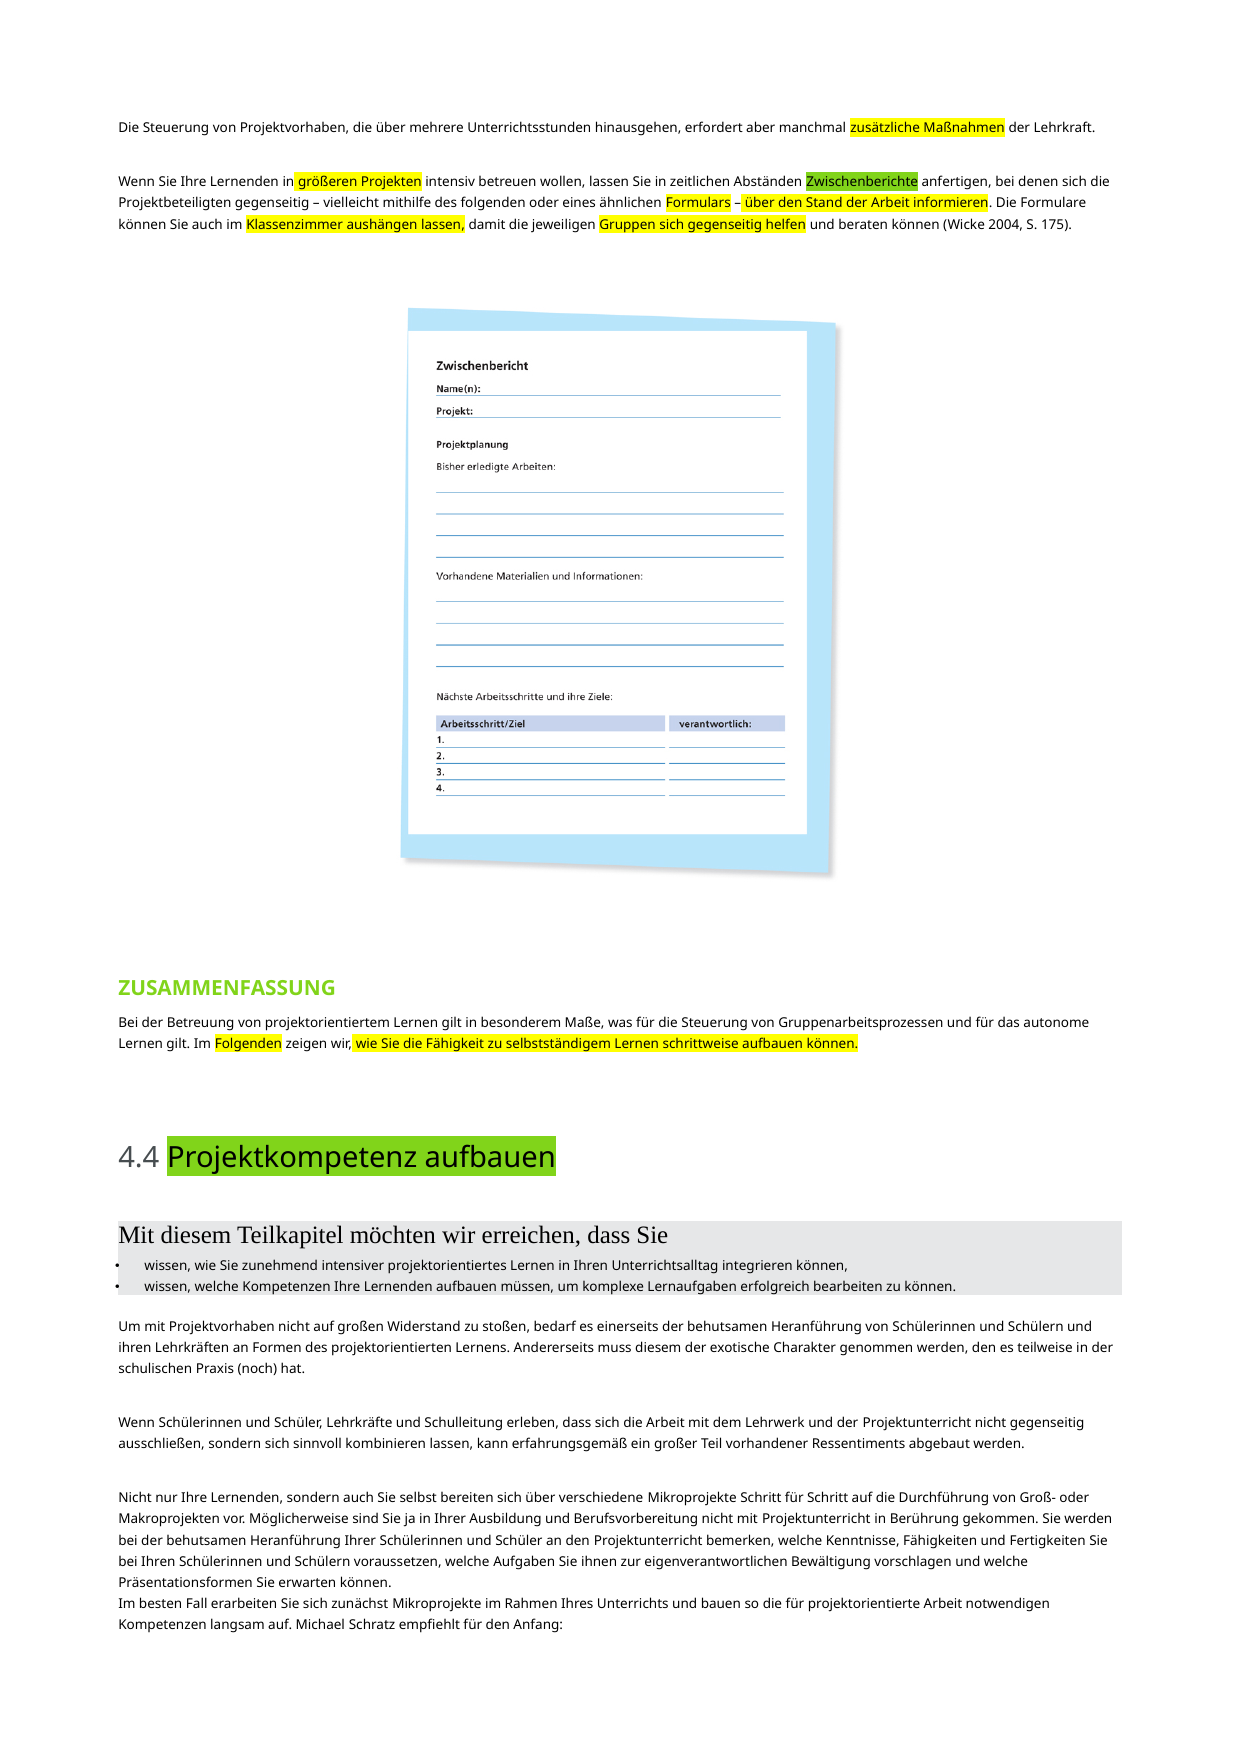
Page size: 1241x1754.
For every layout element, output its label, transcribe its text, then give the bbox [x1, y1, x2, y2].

text Im besten Fall erarbeiten Sie sich zunächst Mikroprojekte im Rahmen Ihres Unterrichts und bauen so die für projektorientierte Arbeit notwendigen Kompetenzen langsam auf. Michael Schratz empfiehlt für den Anfang: [118, 1594, 1122, 1633]
list wissen, wie Sie zunehmend intensiver projektorientiertes Lernen in Ihren Unterrichtsalltag integrieren können, [118, 1254, 1122, 1274]
picture [396, 301, 845, 882]
text Mit diesem Teilkapitel möchten wir erreichen, dass Sie [118, 1221, 1122, 1249]
text Um mit Projektvorhaben nicht auf großen Widerstand zu stoßen, bedarf es einerseits der behutsamen Heranführung von Schülerinnen und Schülern und ihren Lehrkräften an Formen des projektorientierten Lernens. Andererseits muss diesem der exotische Charakter genommen werden, den es teilweise in der schulischen Praxis (noch) hat. [118, 1316, 1122, 1377]
subtitle ZUSAMMENFASSUNG [118, 973, 1122, 1001]
text Wenn Sie Ihre Lernenden in größeren Projekten intensiv betreuen wollen, lassen Sie in zeitlichen Abständen Zwischenberichte anfertigen, bei denen sich die Projektbeteiligten gegenseitig – vielleicht mithilfe des folgenden oder eines ähnlichen Formulars – über den Stand der Arbeit informieren. Die Formulare können Sie auch im Klassenzimmer aushängen lassen, damit die jeweiligen Gruppen sich gegenseitig helfen und beraten können (Wicke 2004, S. 175). [118, 172, 1122, 233]
subtitle 4.4 Projektkompetenz aufbauen [118, 1136, 1122, 1176]
list wissen, welche Kompetenzen Ihre Lernenden aufbauen müssen, um komplexe Lernaufgaben erfolgreich bearbeiten zu können. [118, 1274, 1122, 1295]
text Die Steuerung von Projektvorhaben, die über mehrere Unterrichtsstunden hinausgehen, erfordert aber manchmal zusätzliche Maßnahmen der Lehrkraft. [118, 118, 1122, 137]
text Nicht nur Ihre Lernenden, sondern auch Sie selbst bereiten sich über verschiedene Mikroprojekte Schritt für Schritt auf die Durchführung von Groß- oder Makroprojekten vor. Möglicherweise sind Sie ja in Ihrer Ausbildung und Berufsvorbereitung nicht mit Projektunterricht in Berührung gekommen. Sie werden bei der behutsamen Heranführung Ihrer Schülerinnen und Schüler an den Projektunterricht bemerken, welche Kenntnisse, Fähigkeiten und Fertigkeiten Sie bei Ihren Schülerinnen und Schülern voraussetzen, welche Aufgaben Sie ihnen zur eigenverantwortlichen Bewältigung vorschlagen und welche Präsentationsformen Sie erwarten können. [118, 1488, 1122, 1591]
text Bei der Betreuung von projektorientiertem Lernen gilt in besonderem Maße, was für die Steuerung von Gruppenarbeitsprozessen und für das autonome Lernen gilt. Im Folgenden zeigen wir, wie Sie die Fähigkeit zu selbstständigem Lernen schrittweise aufbauen können. [118, 1013, 1122, 1052]
text Wenn Schülerinnen und Schüler, Lehrkräfte und Schulleitung erleben, dass sich die Arbeit mit dem Lehrwerk und der Projektunterricht nicht gegenseitig ausschließen, sondern sich sinnvoll kombinieren lassen, kann erfahrungsgemäß ein großer Teil vorhandener Ressentiments abgebaut werden. [118, 1413, 1122, 1452]
